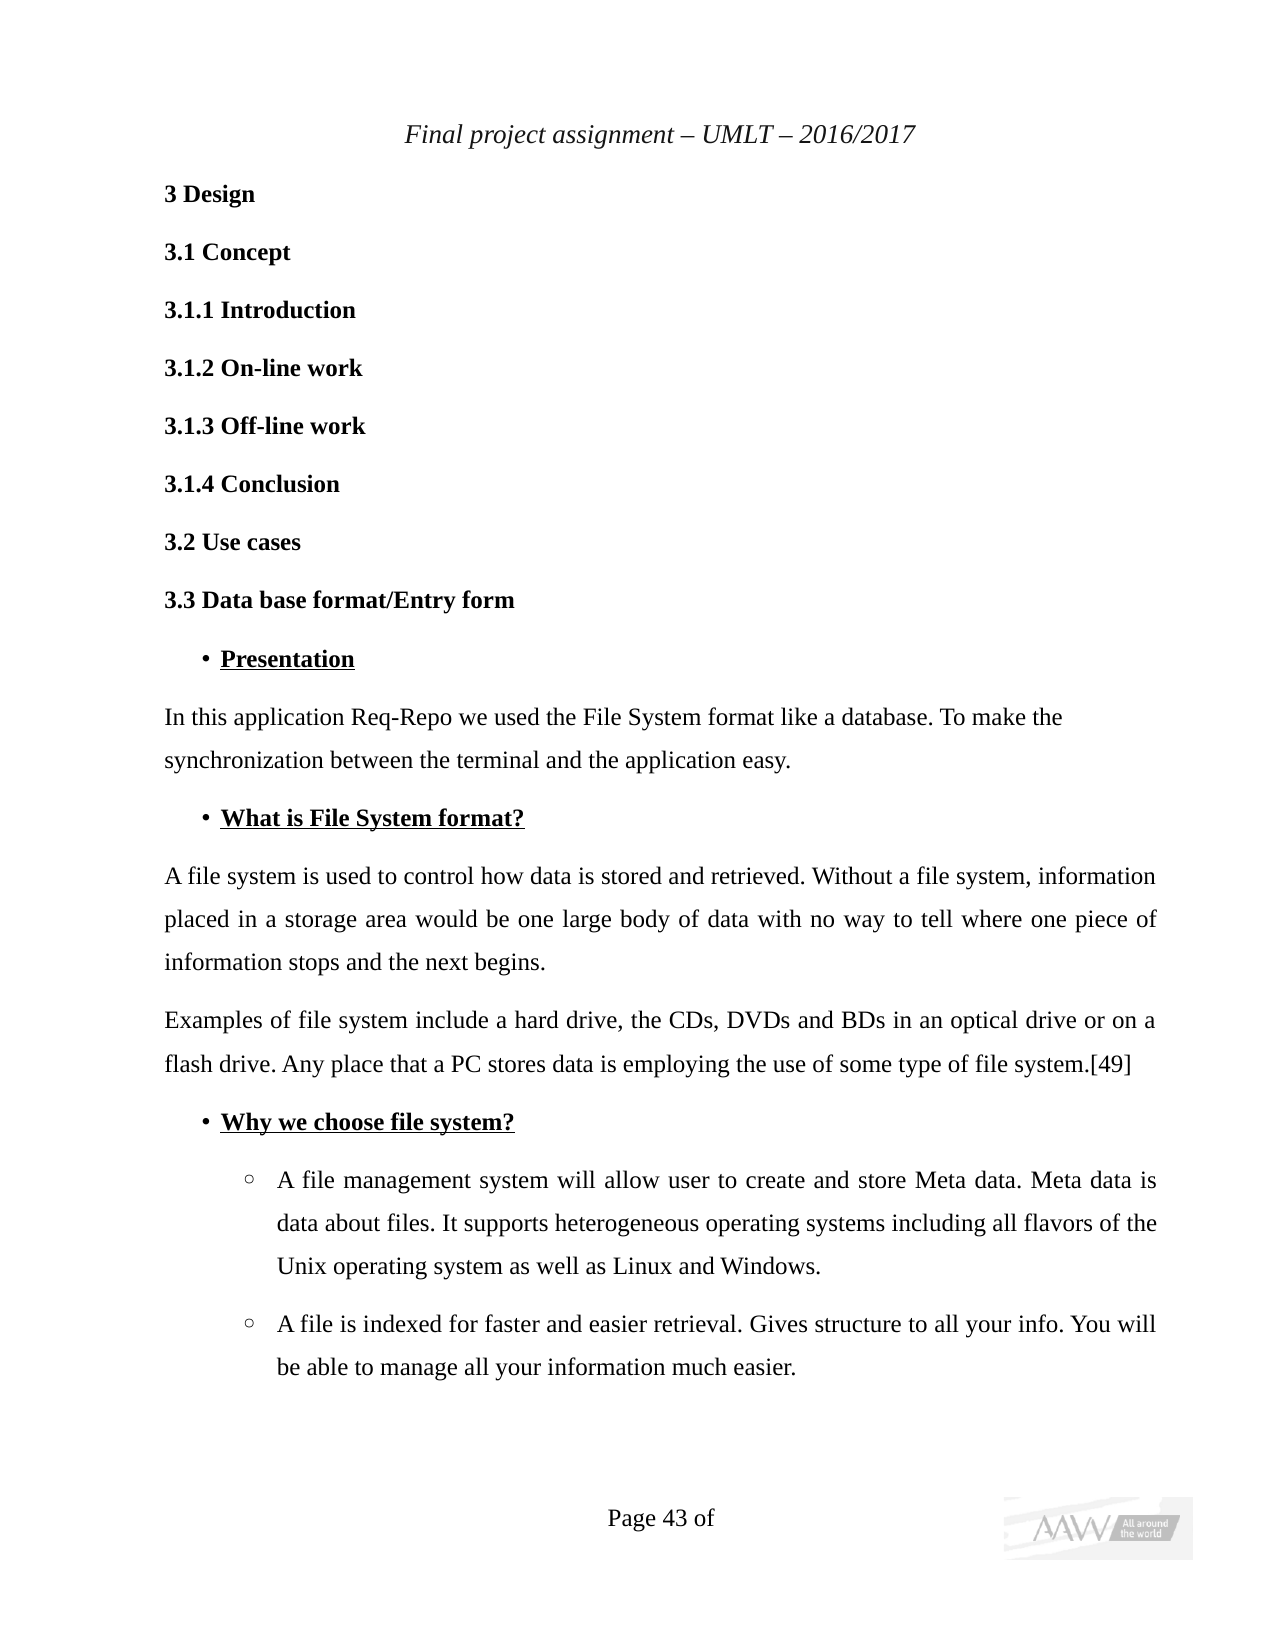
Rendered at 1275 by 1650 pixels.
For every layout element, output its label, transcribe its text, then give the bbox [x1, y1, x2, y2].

picture [1003, 1497, 1193, 1560]
list What is File System format? [202, 803, 1158, 832]
subtitle 3.1.1 Introduction [164, 295, 1158, 324]
subtitle 3.1.2 On-line work [164, 353, 1158, 382]
subtitle 3.1.4 Conclusion [164, 469, 1158, 498]
text In this application Req-Repo we used the File System format like a database. To make the synchronization between the terminal and the application easy. [164, 702, 1158, 774]
subtitle 3.3 Data base format/Entry form [164, 586, 1158, 614]
list A file is indexed for faster and easier retrieval. Gives structure to all your info. You will be able to manage all your information much easier. [239, 1309, 1158, 1381]
text Examples of file system include a hard drive, the CDs, DVDs and BDs in an optical drive or on a flash drive. Any place that a PC stores data is employing the use of some type of file system.[49] [164, 1006, 1158, 1077]
subtitle 3.1.3 Off-line work [164, 411, 1158, 440]
subtitle 3.1 Concept [164, 237, 1158, 266]
list Why we choose file system? [202, 1107, 1158, 1136]
text A file system is used to control how data is stored and retrieved. Without a file system, information placed in a storage area would be one large body of data with no way to tell where one piece of information stops and the next begins. [164, 861, 1158, 976]
subtitle 3.2 Use cases [164, 527, 1158, 556]
subtitle 3 Design [164, 179, 1158, 207]
list Presentation [202, 644, 1158, 672]
list A file management system will allow user to create and store Meta data. Meta data is data about files. It supports heterogeneous operating systems including all flavors of the Unix operating system as well as Linux and Windows. [239, 1165, 1158, 1280]
